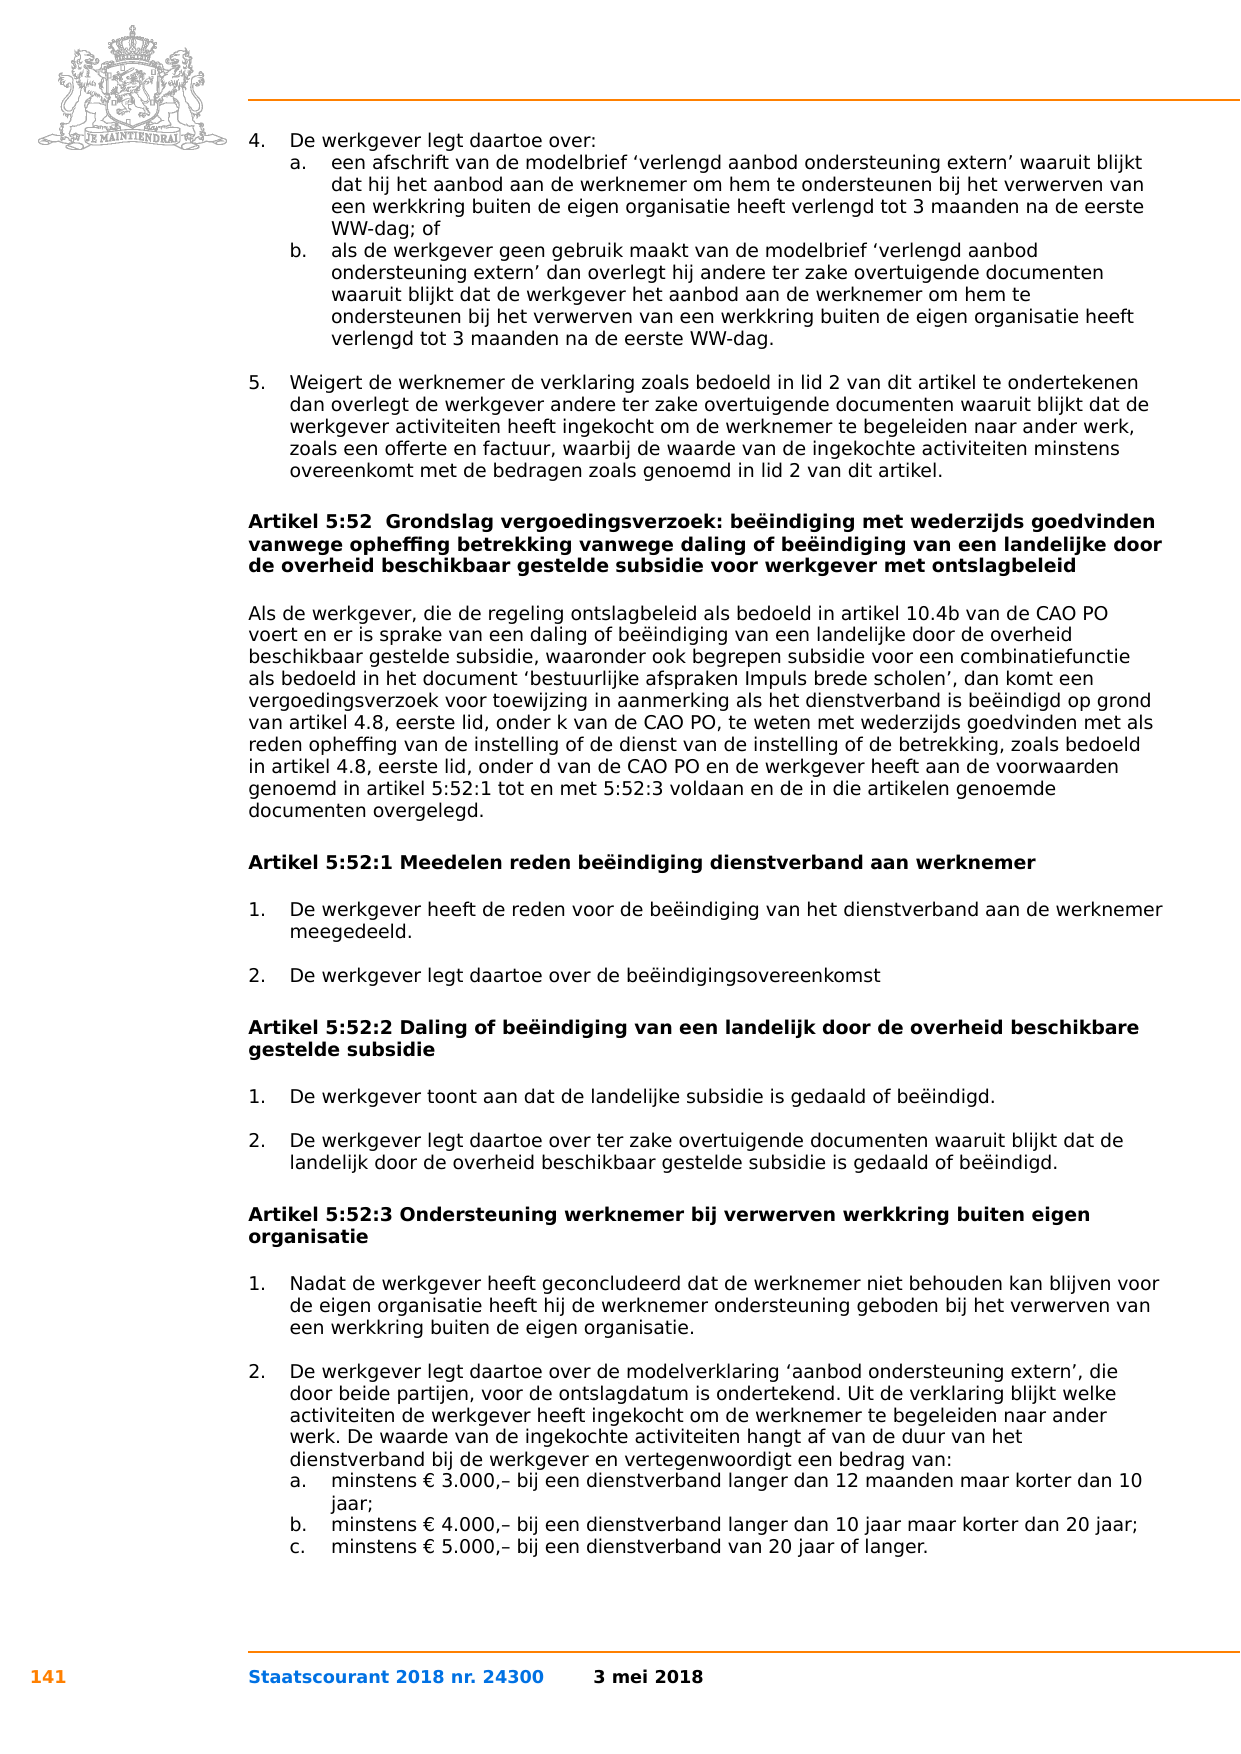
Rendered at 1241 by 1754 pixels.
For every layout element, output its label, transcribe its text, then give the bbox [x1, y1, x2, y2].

subtitle Artikel 5:52:2 Daling of beëindiging van een landelijk door de overheid beschikbare gestelde subsidie [248, 1017, 1163, 1061]
text 1. De werkgever toont aan dat de landelijke subsidie is gedaald of beëindigd. [248, 1086, 1163, 1108]
text 2. De werkgever legt daartoe over ter zake overtuigende documenten waaruit blijkt dat de landelijk door de overheid beschikbaar gestelde subsidie is gedaald of beëindigd. [248, 1130, 1163, 1174]
text 2. De werkgever legt daartoe over de beëindigingsovereenkomst [248, 965, 1163, 987]
text b. als de werkgever geen gebruik maakt van de modelbrief ‘verlengd aanbod ondersteuning extern’ dan overlegt hij andere ter zake overtuigende documenten waaruit blijkt dat de werkgever het aanbod aan de werknemer om hem te ondersteunen bij het verwerven van een werkkring buiten de eigen organisatie heeft verlengd tot 3 maanden na de eerste WW-dag. [289, 240, 1163, 350]
text b. minstens € 4.000,– bij een dienstverband langer dan 10 jaar maar korter dan 20 jaar; [289, 1514, 1163, 1536]
text 4. De werkgever legt daartoe over: [248, 130, 1163, 152]
text Als de werkgever, die de regeling ontslagbeleid als bedoeld in artikel 10.4b van de CAO PO voert en er is sprake van een daling of beëindiging van een landelijke door de overheid beschikbaar gestelde subsidie, waaronder ook begrepen subsidie voor een combinatiefunctie als bedoeld in het document ‘bestuurlijke afspraken Impuls brede scholen’, dan komt een vergoedingsverzoek voor toewijzing in aanmerking als het dienstverband is beëindigd op grond van artikel 4.8, eerste lid, onder k van de CAO PO, te weten met wederzijds goedvinden met als reden opheffing van de instelling of de dienst van de instelling of de betrekking, zoals bedoeld in artikel 4.8, eerste lid, onder d van de CAO PO en de werkgever heeft aan de voorwaarden genoemd in artikel 5:52:1 tot en met 5:52:3 voldaan en de in die artikelen genoemde documenten overgelegd. [248, 602, 1163, 822]
text 1. De werkgever heeft de reden voor de beëindiging van het dienstverband aan de werknemer meegedeeld. [248, 899, 1163, 943]
text a. minstens € 3.000,– bij een dienstverband langer dan 12 maanden maar korter dan 10 jaar; [289, 1470, 1163, 1514]
subtitle Artikel 5:52:3 Ondersteuning werknemer bij verwerven werkkring buiten eigen organisatie [248, 1204, 1163, 1248]
picture [38, 25, 227, 150]
text 5. Weigert de werknemer de verklaring zoals bedoeld in lid 2 van dit artikel te ondertekenen dan overlegt de werkgever andere ter zake overtuigende documenten waaruit blijkt dat de werkgever activiteiten heeft ingekocht om de werknemer te begeleiden naar ander werk, zoals een offerte en factuur, waarbij de waarde van de ingekochte activiteiten minstens overeenkomt met de bedragen zoals genoemd in lid 2 van dit artikel. [248, 372, 1163, 481]
subtitle Artikel 5:52 Grondslag vergoedingsverzoek: beëindiging met wederzijds goedvinden vanwege opheffing betrekking vanwege daling of beëindiging van een landelijke door de overheid beschikbaar gestelde subsidie voor werkgever met ontslagbeleid [248, 511, 1163, 577]
text c. minstens € 5.000,– bij een dienstverband van 20 jaar of langer. [289, 1536, 1163, 1558]
subtitle Artikel 5:52:1 Meedelen reden beëindiging dienstverband aan werknemer [248, 852, 1163, 874]
text a. een afschrift van de modelbrief ‘verlengd aanbod ondersteuning extern’ waaruit blijkt dat hij het aanbod aan de werknemer om hem te ondersteunen bij het verwerven van een werkkring buiten de eigen organisatie heeft verlengd tot 3 maanden na de eerste WW-dag; of [289, 152, 1163, 240]
text 1. Nadat de werkgever heeft geconcludeerd dat de werknemer niet behouden kan blijven voor de eigen organisatie heeft hij de werknemer ondersteuning geboden bij het verwerven van een werkkring buiten de eigen organisatie. [248, 1273, 1163, 1339]
text 2. De werkgever legt daartoe over de modelverklaring ‘aanbod ondersteuning extern’, die door beide partijen, voor de ontslagdatum is ondertekend. Uit de verklaring blijkt welke activiteiten de werkgever heeft ingekocht om de werknemer te begeleiden naar ander werk. De waarde van de ingekochte activiteiten hangt af van de duur van het dienstverband bij de werkgever en vertegenwoordigt een bedrag van: [248, 1361, 1163, 1470]
